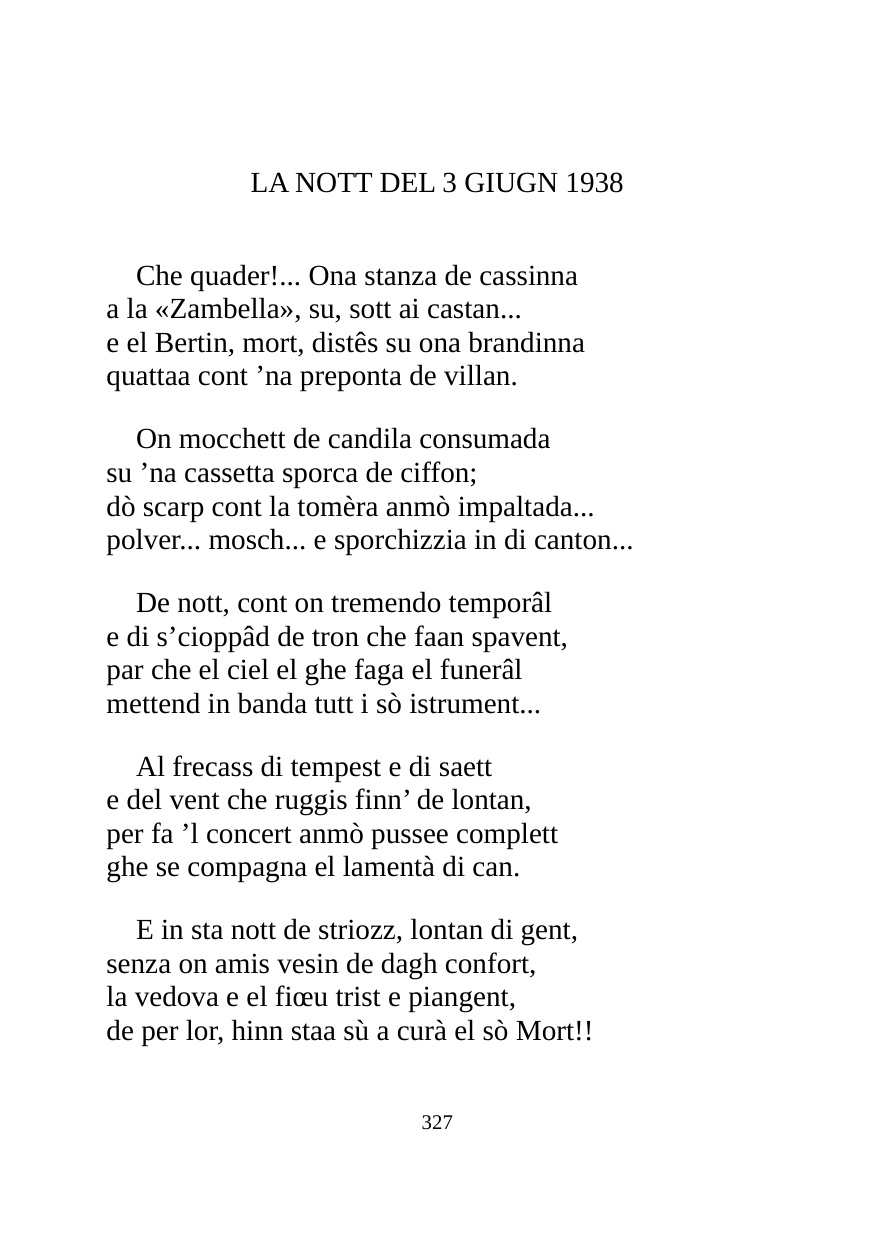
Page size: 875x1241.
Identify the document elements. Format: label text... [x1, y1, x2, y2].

text De nott, cont on tremendo temporâl e di s’cioppâd de tron che faan spavent, par che el ciel el ghe faga el funerâl mettend in banda tutt i sò istrument... [106, 585, 768, 719]
text On mocchett de candila consumada su ’na cassetta sporca de ciffon; dò scarp cont la tomèra anmò impaltada... polver... mosch... e sporchizzia in di canton... [106, 422, 768, 556]
text Al frecass di tempest e di saett e del vent che ruggis finn’ de lontan, per fa ’l concert anmò pussee complett ghe se compagna el lamentà di can. [106, 749, 768, 883]
text E in sta nott de striozz, lontan di gent, senza on amis vesin de dagh confort, la vedova e el fiœu trist e piangent, de per lor, hinn staa sù a curà el sò Mort!! [106, 912, 768, 1047]
text Che quader!... Ona stanza de cassinna a la «Zambella», su, sott ai castan... e el Bertin, mort, distês su ona brandinna quattaa cont ’na preponta de villan. [106, 258, 768, 392]
subtitle LA NOTT DEL 3 GIUGN 1938 [106, 165, 768, 199]
